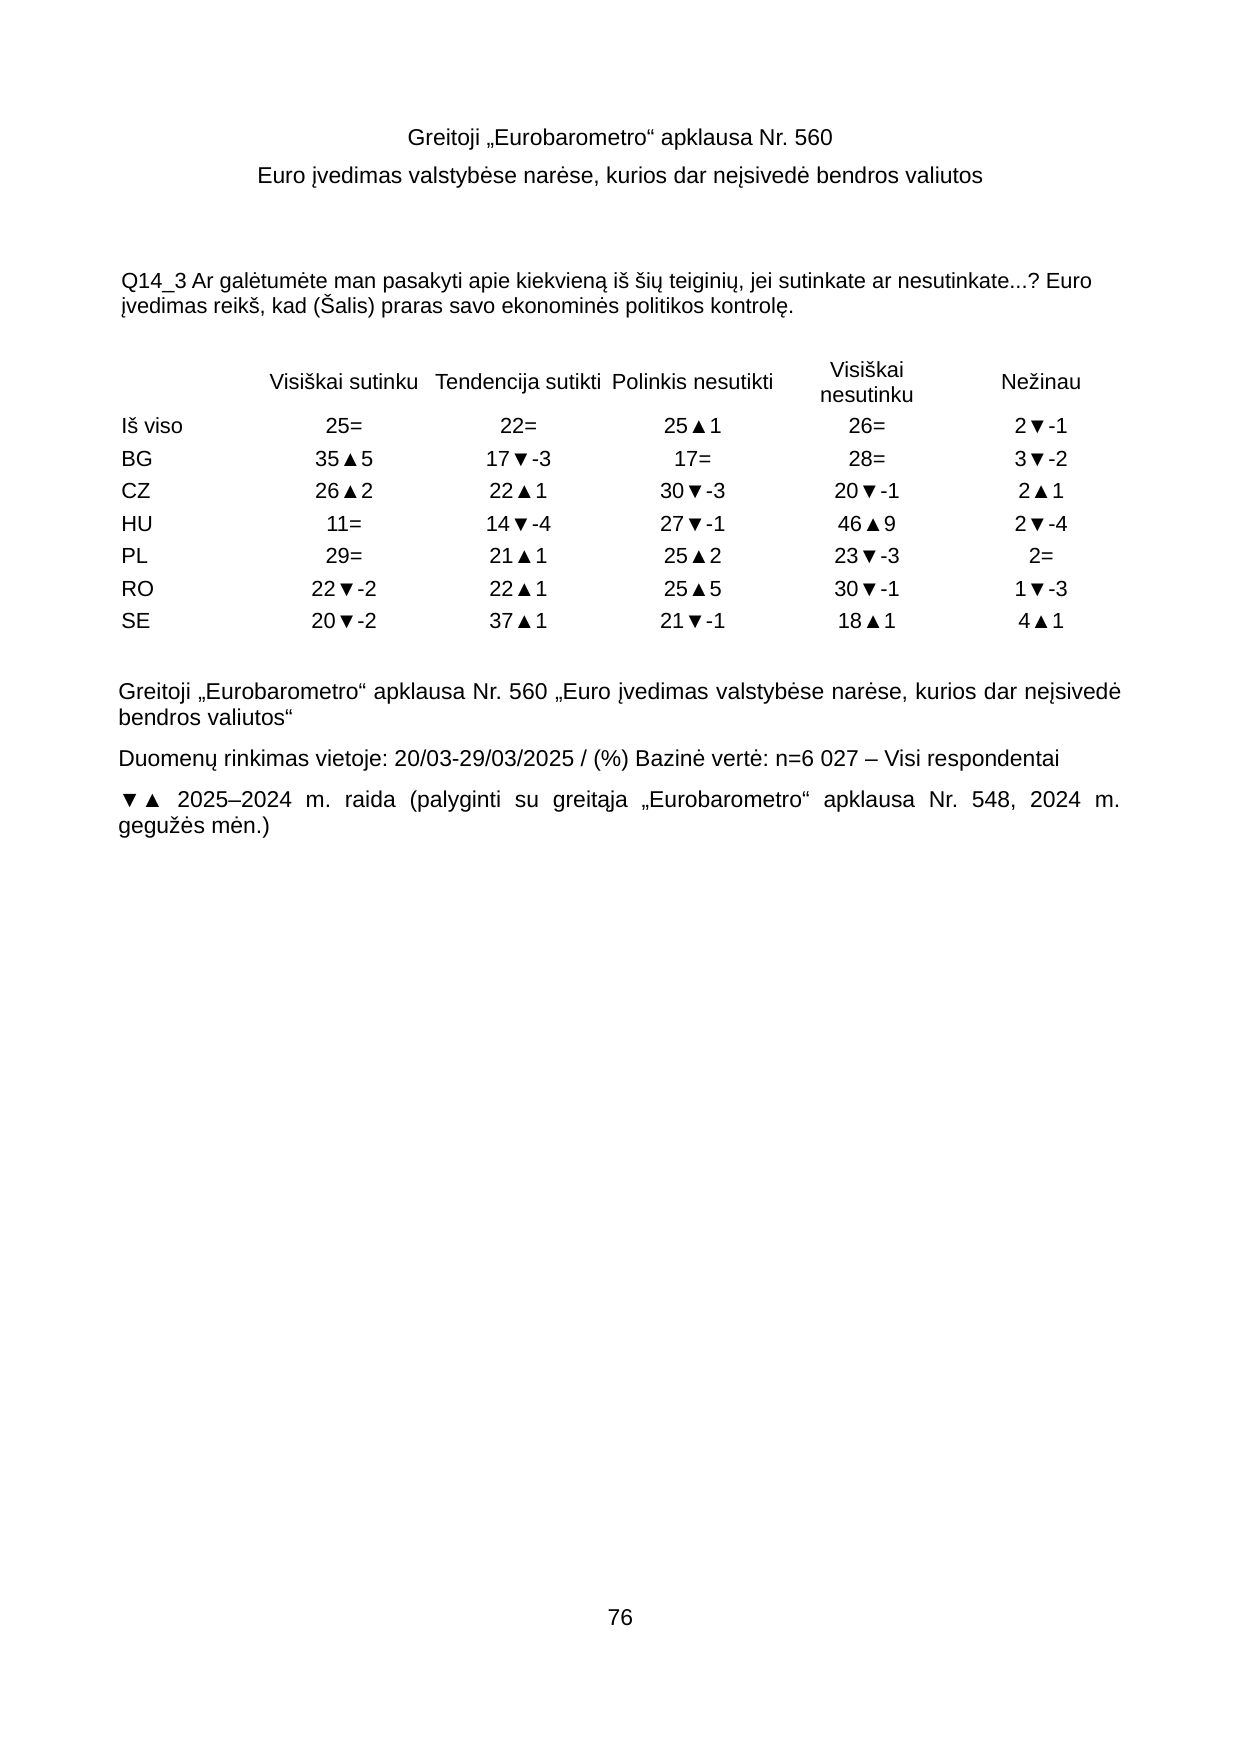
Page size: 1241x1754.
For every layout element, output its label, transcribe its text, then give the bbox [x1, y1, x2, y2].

table_cell HU [118, 507, 257, 539]
table_cell 22▲1 [431, 572, 605, 604]
table_cell 20▼-1 [780, 475, 954, 507]
table_cell RO [118, 572, 257, 604]
table_header Q14_3 Ar galėtumėte man pasakyti apie kiekvieną iš šių teiginių, jei sutinkate ar nesutinkate...? Euro įvedimas reikš, kad (Šalis) praras savo ekonominės politikos kontrolę. [118, 265, 1128, 321]
table_cell 20▼-2 [257, 604, 431, 637]
table_cell 25▲5 [605, 572, 779, 604]
table_cell [605, 321, 779, 354]
table_cell PL [118, 540, 257, 572]
table_cell SE [118, 604, 257, 637]
table_cell 17▼-3 [431, 442, 605, 475]
table_cell 14▼-4 [431, 507, 605, 539]
table_cell Nežinau [954, 354, 1128, 410]
table_cell 23▼-3 [780, 540, 954, 572]
table_cell 1▼-3 [954, 572, 1128, 604]
table_cell 37▲1 [431, 604, 605, 637]
table_cell 22▲1 [431, 475, 605, 507]
table_cell 22▼-2 [257, 572, 431, 604]
text Greitoji „Eurobarometro“ apklausa Nr. 560 „Euro įvedimas valstybėse narėse, kurios dar neįsivedė bendros valiutos“ [118, 678, 1122, 730]
table_cell 2= [954, 540, 1128, 572]
table_cell 25▲1 [605, 410, 779, 442]
table_cell [118, 321, 257, 354]
table_cell 28= [780, 442, 954, 475]
table_cell 17= [605, 442, 779, 475]
table_cell [431, 321, 605, 354]
table_cell Visiškai sutinku [257, 354, 431, 410]
table_cell [954, 321, 1128, 354]
text Duomenų rinkimas vietoje: 20/03-29/03/2025 / (%) Bazinė vertė: n=6 027 – Visi respondentai [118, 745, 1122, 771]
table_cell 26▲2 [257, 475, 431, 507]
table_cell 25▲2 [605, 540, 779, 572]
table_cell Visiškai nesutinku [780, 354, 954, 410]
table_cell 11= [257, 507, 431, 539]
table_cell 26= [780, 410, 954, 442]
table_cell BG [118, 442, 257, 475]
table_cell 18▲1 [780, 604, 954, 637]
table_cell Polinkis nesutikti [605, 354, 779, 410]
table_cell 29= [257, 540, 431, 572]
table_cell [257, 321, 431, 354]
table_cell [118, 354, 257, 410]
table_cell 2▼-1 [954, 410, 1128, 442]
table_cell Iš viso [118, 410, 257, 442]
table_cell 27▼-1 [605, 507, 779, 539]
table_cell [780, 321, 954, 354]
table_cell 30▼-1 [780, 572, 954, 604]
table_cell 22= [431, 410, 605, 442]
table_cell 25= [257, 410, 431, 442]
text ▼▲ 2025–2024 m. raida (palyginti su greitąja „Eurobarometro“ apklausa Nr. 548, 2024 m. gegužės mėn.) [118, 786, 1122, 838]
table_cell 21▼-1 [605, 604, 779, 637]
table_cell Tendencija sutikti [431, 354, 605, 410]
table_cell 3▼-2 [954, 442, 1128, 475]
table_cell 35▲5 [257, 442, 431, 475]
table_cell 46▲9 [780, 507, 954, 539]
table_cell 2▼-4 [954, 507, 1128, 539]
table_cell 2▲1 [954, 475, 1128, 507]
table_cell 4▲1 [954, 604, 1128, 637]
table_cell CZ [118, 475, 257, 507]
table_cell 21▲1 [431, 540, 605, 572]
table_cell 30▼-3 [605, 475, 779, 507]
